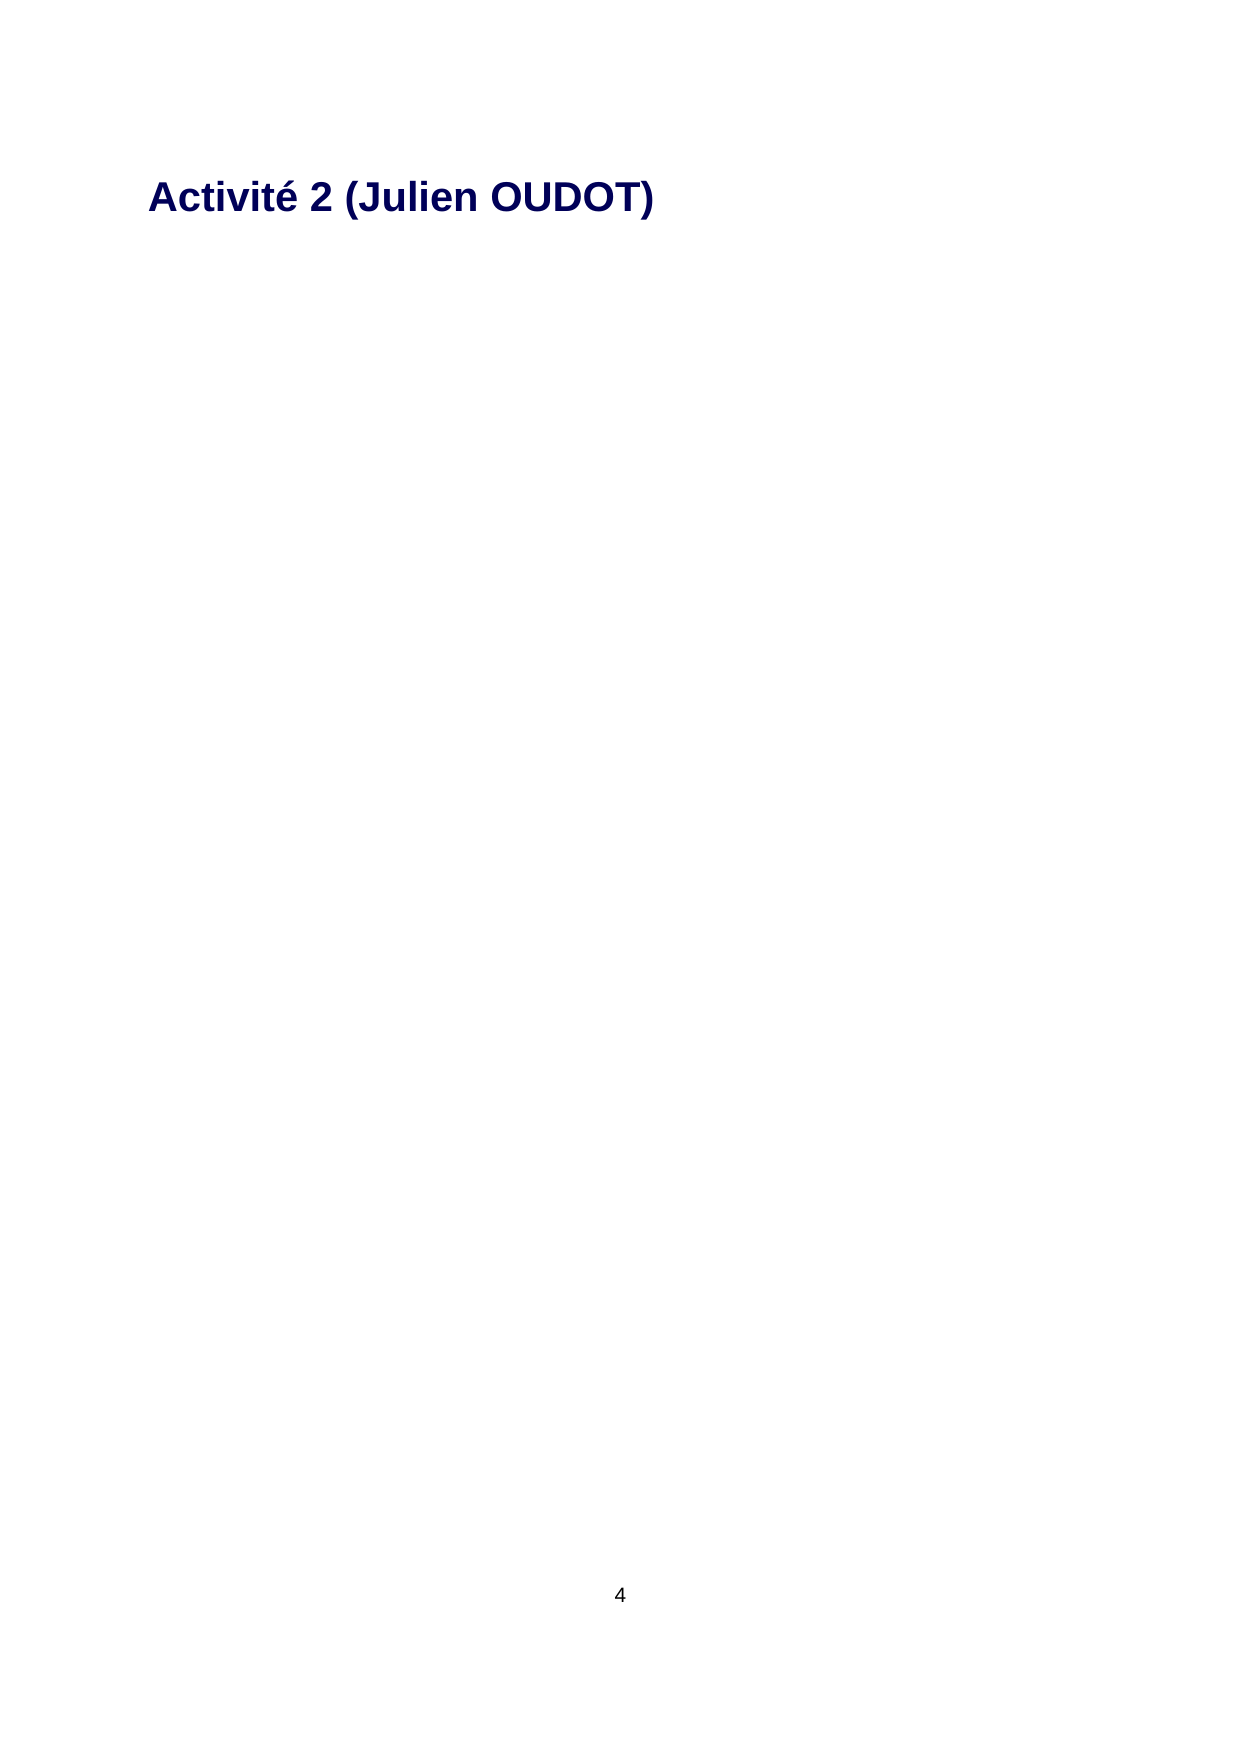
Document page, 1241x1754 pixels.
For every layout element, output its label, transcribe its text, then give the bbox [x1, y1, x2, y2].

subtitle Activité 2 (Julien OUDOT) [148, 173, 1093, 221]
